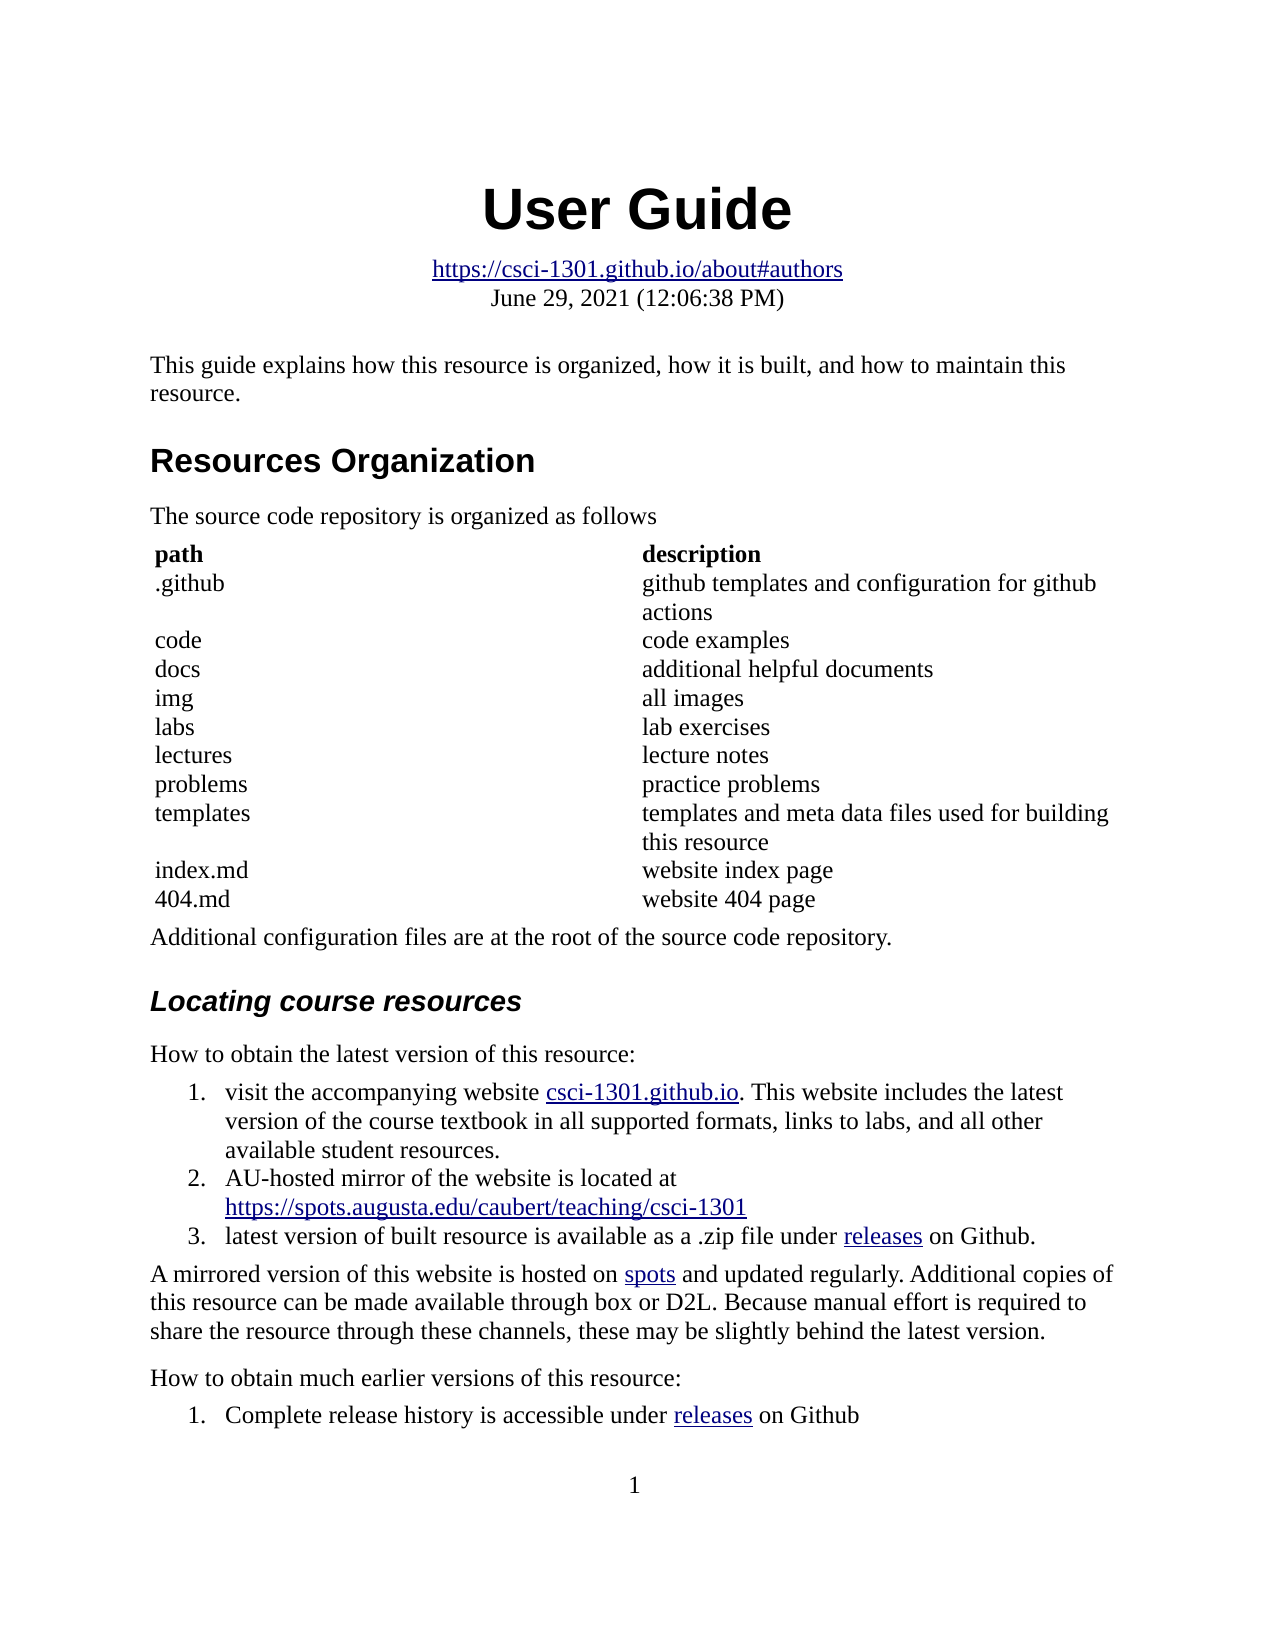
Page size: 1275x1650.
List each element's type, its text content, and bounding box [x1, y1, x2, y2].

table_cell github templates and configuration for github actions [638, 568, 1125, 625]
table_cell code examples [638, 625, 1125, 654]
table_header path [150, 539, 637, 568]
table_cell code [150, 625, 637, 654]
table_cell website index page [638, 855, 1125, 884]
table_cell additional helpful documents [638, 654, 1125, 683]
table_cell img [150, 683, 637, 712]
table_cell practice problems [638, 769, 1125, 798]
text The source code repository is organized as follows [150, 501, 1125, 530]
table_cell all images [638, 683, 1125, 712]
list Complete release history is accessible under releases on Github [187, 1401, 1125, 1429]
table_cell website 404 page [638, 884, 1125, 913]
text https://csci-1301.github.io/about#authors [150, 254, 1125, 283]
table_cell lab exercises [638, 712, 1125, 740]
text How to obtain much earlier versions of this resource: [150, 1363, 1125, 1392]
subtitle Resources Organization [150, 441, 1125, 480]
text A mirrored version of this website is hosted on spots and updated regularly. Additional copies of this resource can be made available through box or D2L. Because manual effort is required to share the resource through these channels, these may be slightly behind the latest version. [150, 1259, 1125, 1345]
table_cell templates [150, 798, 637, 855]
table_cell lectures [150, 740, 637, 769]
table_cell 404.md [150, 884, 637, 913]
text June 29, 2021 (12:06:38 PM) [150, 283, 1125, 312]
table_cell problems [150, 769, 637, 798]
title User Guide [150, 175, 1125, 242]
subtitle Locating course resources [150, 984, 1125, 1018]
table_cell templates and meta data files used for building this resource [638, 798, 1125, 855]
list AU-hosted mirror of the website is located at https://spots.augusta.edu/caubert/teaching/csci-1301 [187, 1163, 1125, 1221]
table_cell .github [150, 568, 637, 625]
table_cell lecture notes [638, 740, 1125, 769]
text Additional configuration files are at the root of the source code repository. [150, 922, 1125, 951]
table_cell labs [150, 712, 637, 740]
table_header description [638, 539, 1125, 568]
table_cell index.md [150, 855, 637, 884]
list visit the accompanying website csci-1301.github.io. This website includes the latest version of the course textbook in all supported formats, links to labs, and all other available student resources. [187, 1077, 1125, 1163]
table_cell docs [150, 654, 637, 683]
text This guide explains how this resource is organized, how it is built, and how to maintain this resource. [150, 350, 1125, 407]
list latest version of built resource is available as a .zip file under releases on Github. [187, 1221, 1125, 1250]
text How to obtain the latest version of this resource: [150, 1039, 1125, 1068]
